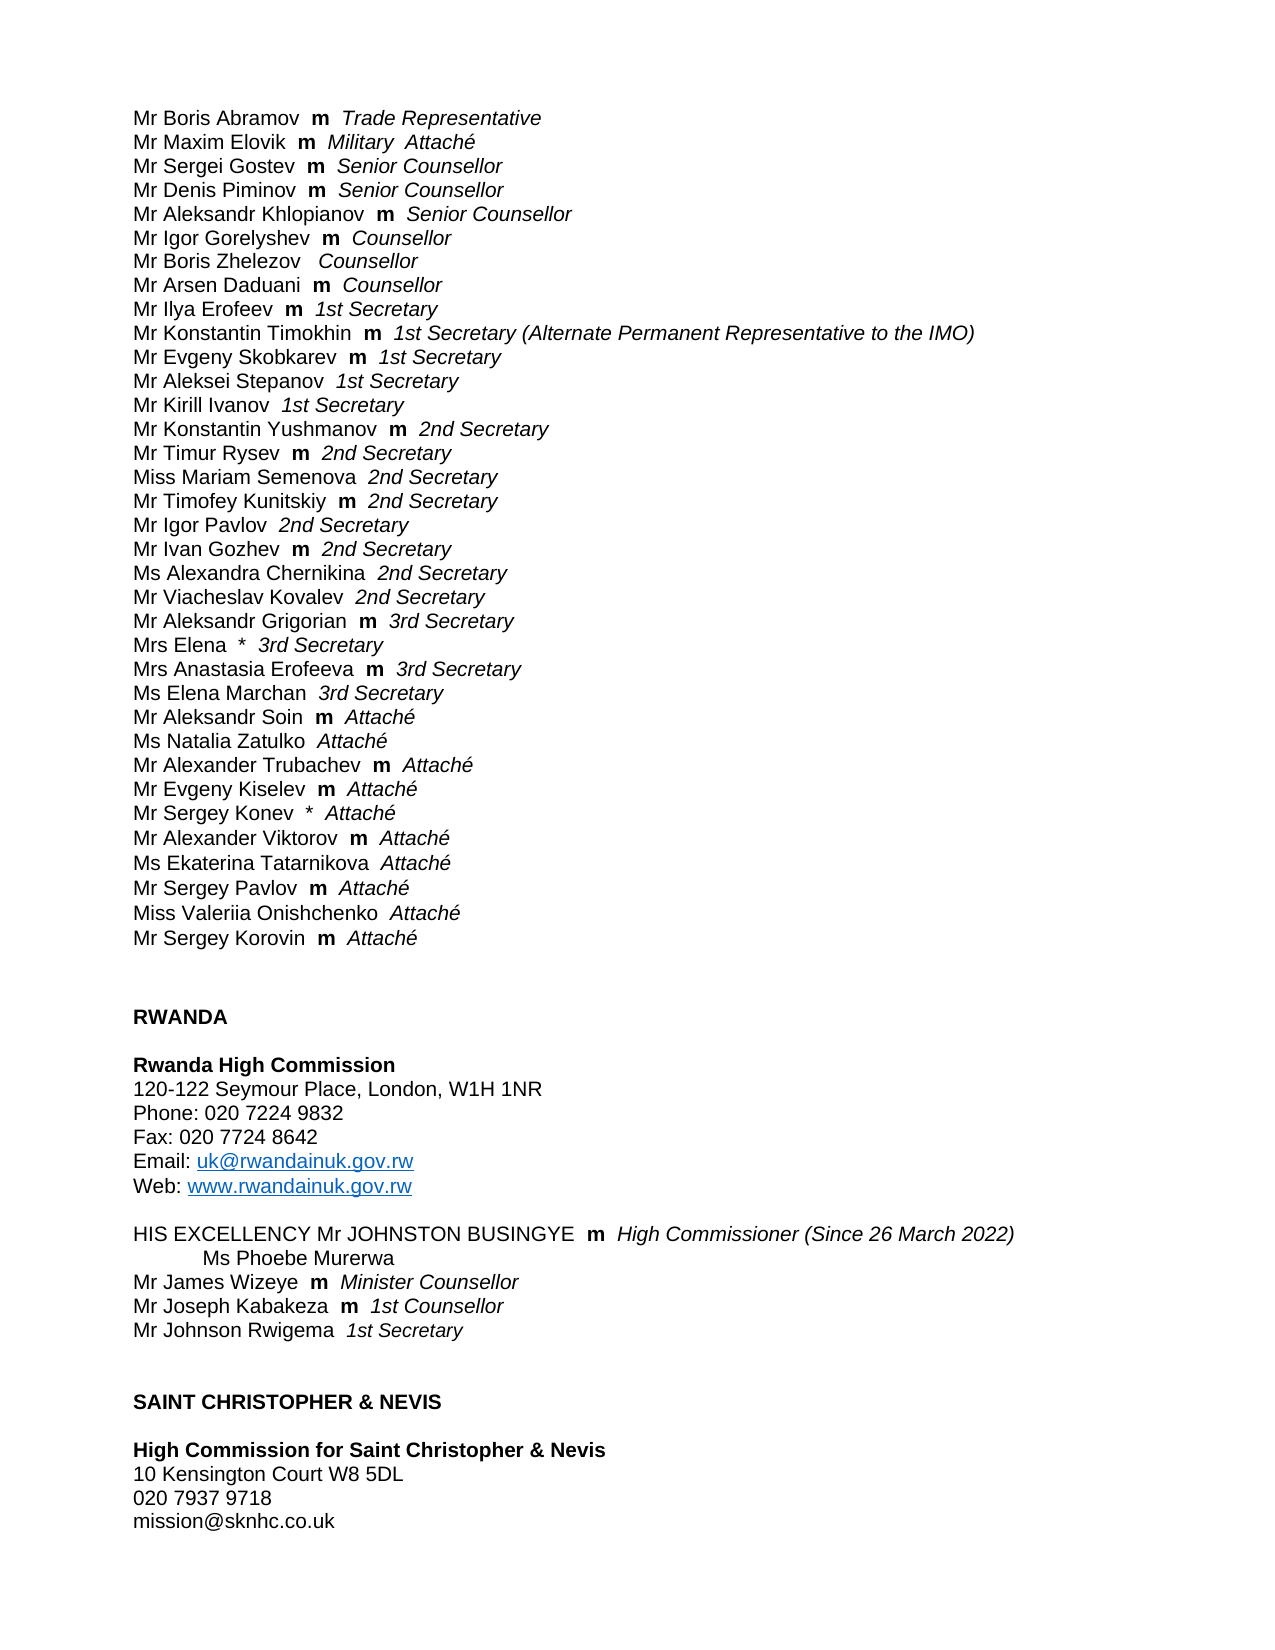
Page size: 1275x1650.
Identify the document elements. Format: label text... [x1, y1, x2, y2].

text Mr Ivan Gozhev m 2nd Secretary [133, 537, 1181, 561]
text Phone: 020 7224 9832 [133, 1101, 1181, 1125]
text Mr Johnson Rwigema 1st Secretary [133, 1318, 1181, 1342]
text Mr Kirill Ivanov 1st Secretary [133, 393, 1181, 417]
subtitle RWANDA [133, 1005, 1181, 1029]
text 120-122 Seymour Place, London, W1H 1NR [133, 1077, 1181, 1101]
text Mr Igor Gorelyshev m Counsellor [133, 225, 1181, 249]
text Mr Konstantin Yushmanov m 2nd Secretary [133, 417, 1181, 441]
text Mr Evgeny Skobkarev m 1st Secretary [133, 345, 1181, 369]
text Mr Aleksandr Soin m Attaché [133, 704, 1181, 728]
text Mr Evgeny Kiselev m Attaché [133, 776, 1181, 800]
text Mr Aleksandr Grigorian m 3rd Secretary [133, 609, 1181, 633]
text Mr Arsen Daduani m Counsellor [133, 273, 1181, 297]
text Mrs Anastasia Erofeeva m 3rd Secretary [133, 657, 1181, 681]
text Mr Joseph Kabakeza m 1st Counsellor [133, 1294, 1181, 1318]
text Mr James Wizeye m Minister Counsellor [133, 1270, 1181, 1294]
text Mr Alexander Trubachev m Attaché [133, 752, 1181, 776]
text Mr Sergey Korovin m Attaché [133, 926, 1181, 950]
text Mr Timur Rysev m 2nd Secretary [133, 441, 1181, 465]
text 10 Kensington Court W8 5DL [133, 1461, 1181, 1485]
text Rwanda High Commission [133, 1053, 1181, 1077]
text Mr Viacheslav Kovalev 2nd Secretary [133, 585, 1181, 609]
text Mr Boris Zhelezov Counsellor [133, 249, 1181, 273]
text Email: uk@rwandainuk.gov.rw [133, 1149, 1181, 1173]
text HIS EXCELLENCY Mr JOHNSTON BUSINGYE m High Commissioner (Since 26 March 2022) [133, 1222, 1181, 1246]
text Ms Elena Marchan 3rd Secretary [133, 681, 1181, 704]
text Mr Timofey Kunitskiy m 2nd Secretary [133, 489, 1181, 513]
text Ms Natalia Zatulko Attaché [133, 728, 1181, 752]
text Miss Valeriia Onishchenko Attaché [133, 901, 1181, 925]
text Mr Denis Piminov m Senior Counsellor [133, 177, 1181, 201]
text Mr Alexander Viktorov m Attaché [133, 825, 1181, 849]
text SAINT CHRISTOPHER & NEVIS [133, 1389, 1181, 1413]
text Mr Ilya Erofeev m 1st Secretary [133, 297, 1181, 321]
text High Commission for Saint Christopher & Nevis [133, 1437, 1181, 1461]
text Mr Sergey Konev * Attaché [133, 800, 1181, 824]
text Fax: 020 7724 8642 [133, 1125, 1181, 1149]
text Mr Konstantin Timokhin m 1st Secretary (Alternate Permanent Representative to the IMO) [133, 321, 1181, 345]
text 020 7937 9718 [133, 1485, 1181, 1509]
text Ms Alexandra Chernikina 2nd Secretary [133, 561, 1181, 585]
text Mrs Elena * 3rd Secretary [133, 633, 1181, 657]
text Ms Ekaterina Tatarnikova Attaché [133, 851, 1181, 874]
text Mr Aleksei Stepanov 1st Secretary [133, 369, 1181, 393]
text Mr Igor Pavlov 2nd Secretary [133, 513, 1181, 537]
text Mr Sergey Pavlov m Attaché [133, 876, 1181, 899]
text Mr Aleksandr Khlopianov m Senior Counsellor [133, 201, 1181, 225]
text Miss Mariam Semenova 2nd Secretary [133, 465, 1181, 489]
text Mr Maxim Elovik m Military Attaché [133, 129, 1181, 153]
text mission@sknhc.co.uk [133, 1509, 1181, 1533]
text Mr Sergei Gostev m Senior Counsellor [133, 153, 1181, 177]
text Web: www.rwandainuk.gov.rw [133, 1174, 1181, 1198]
text Mr Boris Abramov m Trade Representative [133, 106, 1181, 129]
text Ms Phoebe Murerwa [133, 1246, 1181, 1270]
